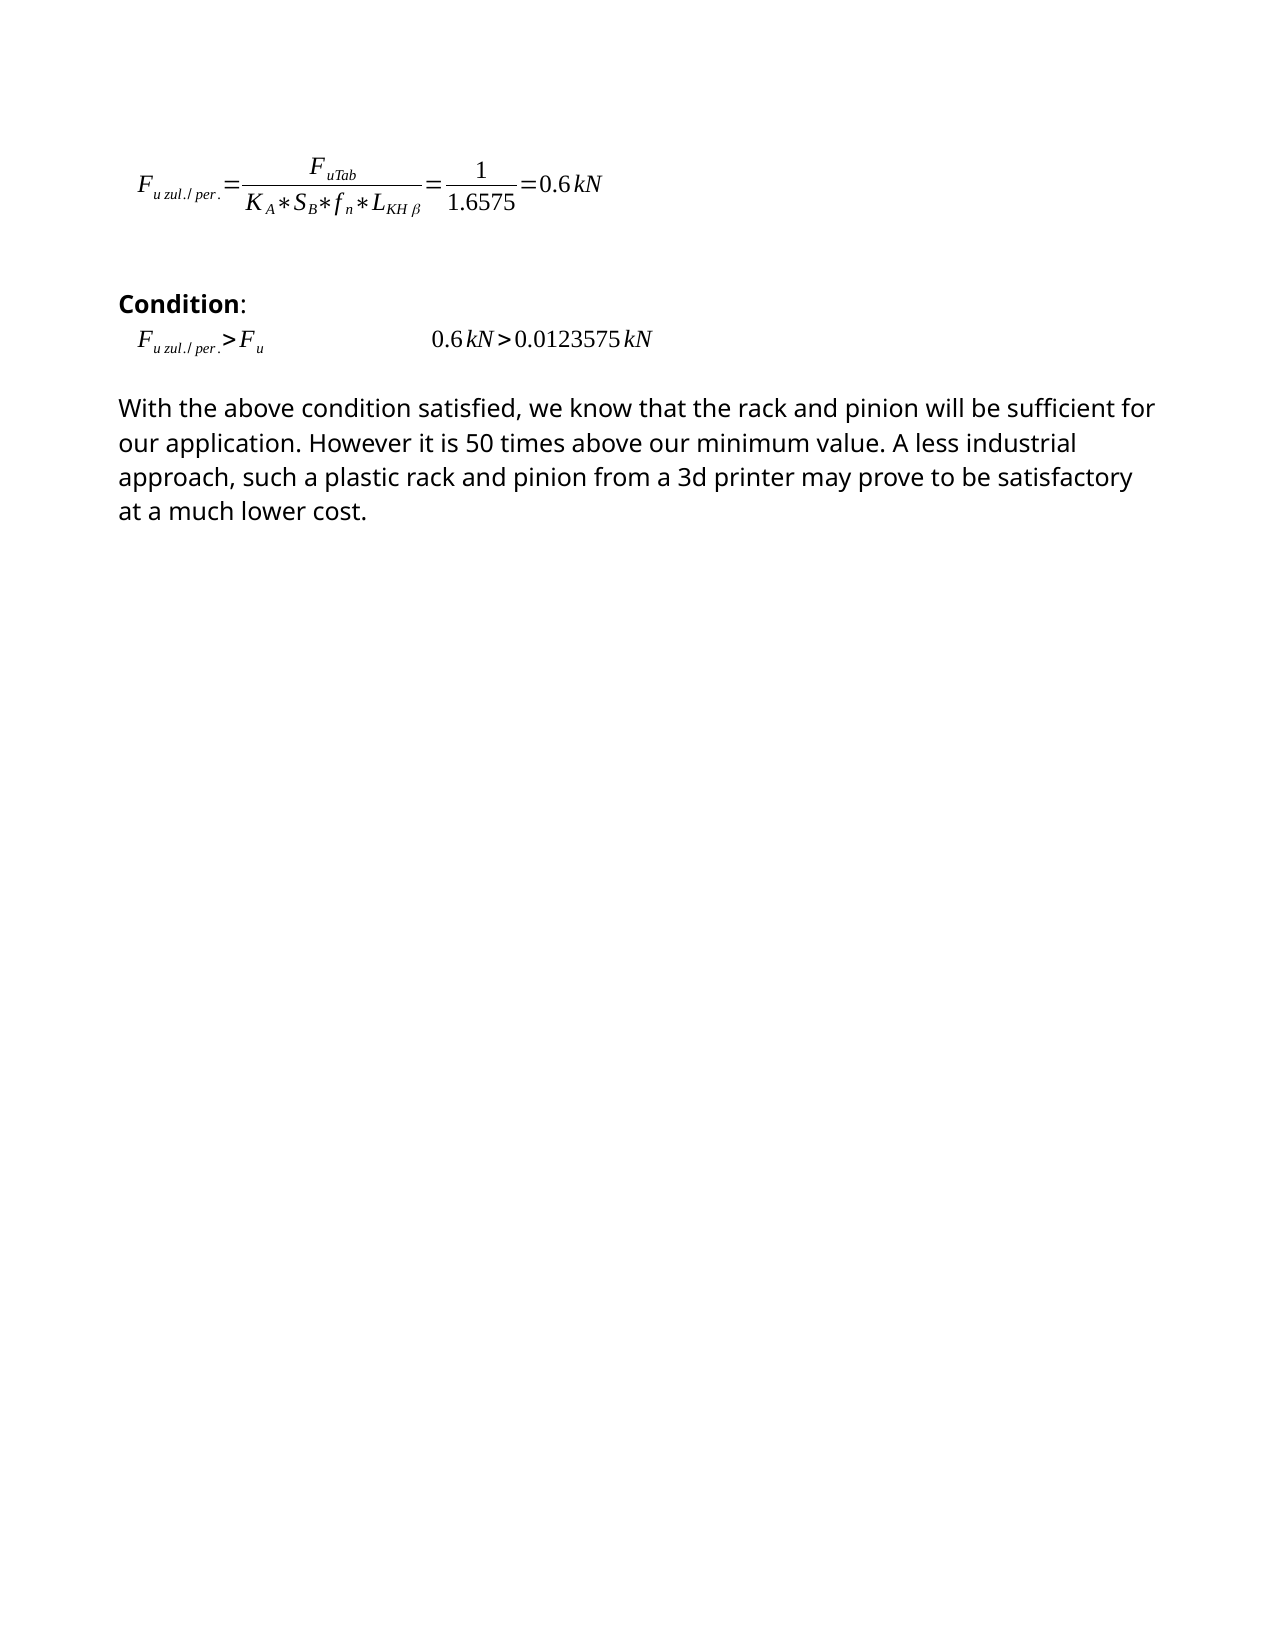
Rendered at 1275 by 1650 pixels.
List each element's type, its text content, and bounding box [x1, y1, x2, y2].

text Condition: [118, 287, 1157, 321]
text With the above condition satisfied, we know that the rack and pinion will be sufficient for our application. However it is 50 times above our minimum value. A less industrial approach, such a plastic rack and pinion from a 3d printer may prove to be satisfactory at a much lower cost. [118, 391, 1157, 527]
